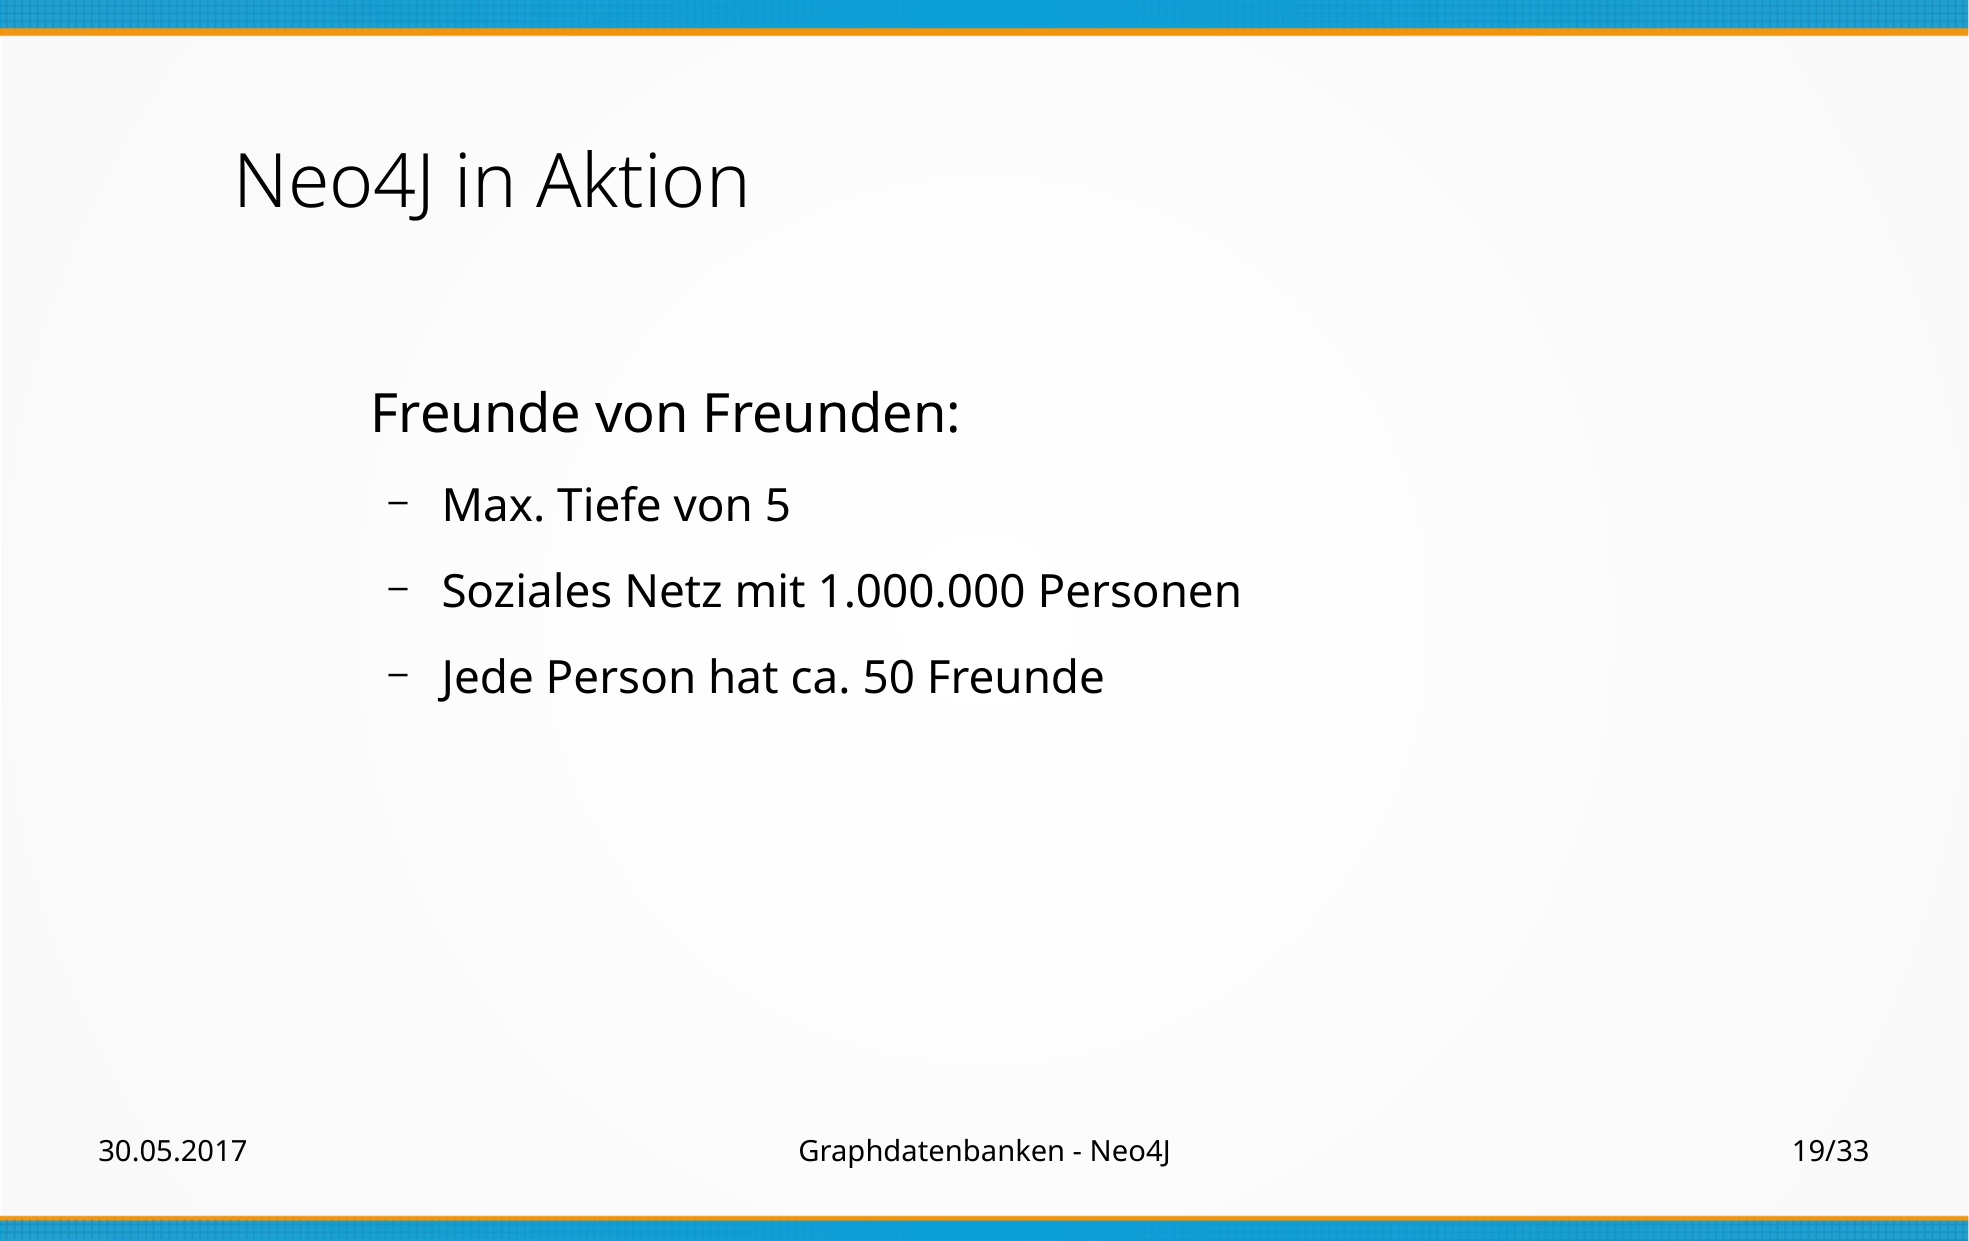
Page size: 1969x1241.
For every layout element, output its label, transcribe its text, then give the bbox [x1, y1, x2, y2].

list Freunde von Freunden: Max. Tiefe von 5 Soziales Netz mit 1.000.000 Personen Jede Person hat ca. 50 Freunde [300, 375, 1852, 980]
picture [0, 0, 1969, 1241]
title Neo4J in Aktion [233, 75, 1621, 283]
